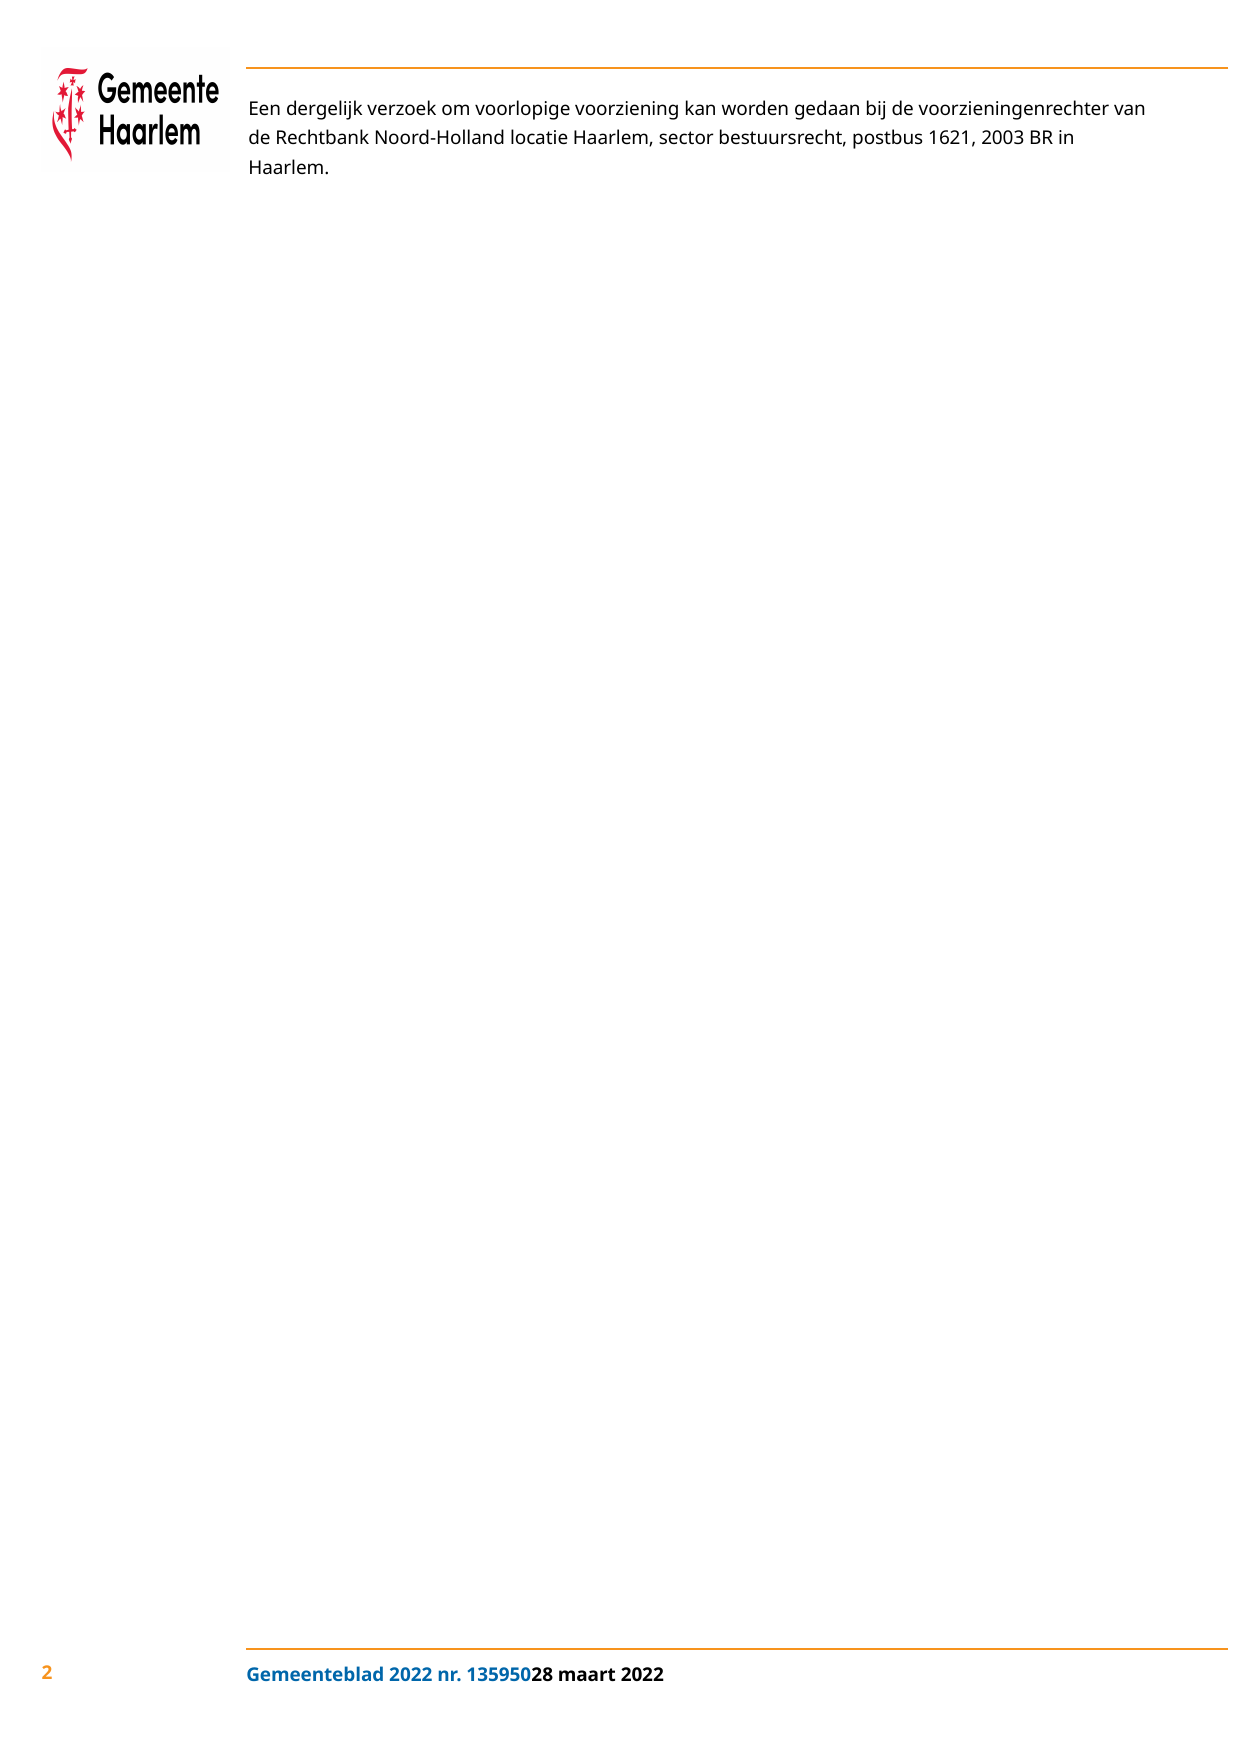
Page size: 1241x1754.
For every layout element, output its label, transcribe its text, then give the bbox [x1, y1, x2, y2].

picture [41, 47, 231, 172]
text Een dergelijk verzoek om voorlopige voorziening kan worden gedaan bij de voorzieningenrechter van de Rechtbank Noord-Holland locatie Haarlem, sector bestuursrecht, postbus 1621, 2003 BR in Haarlem. [248, 95, 1152, 180]
